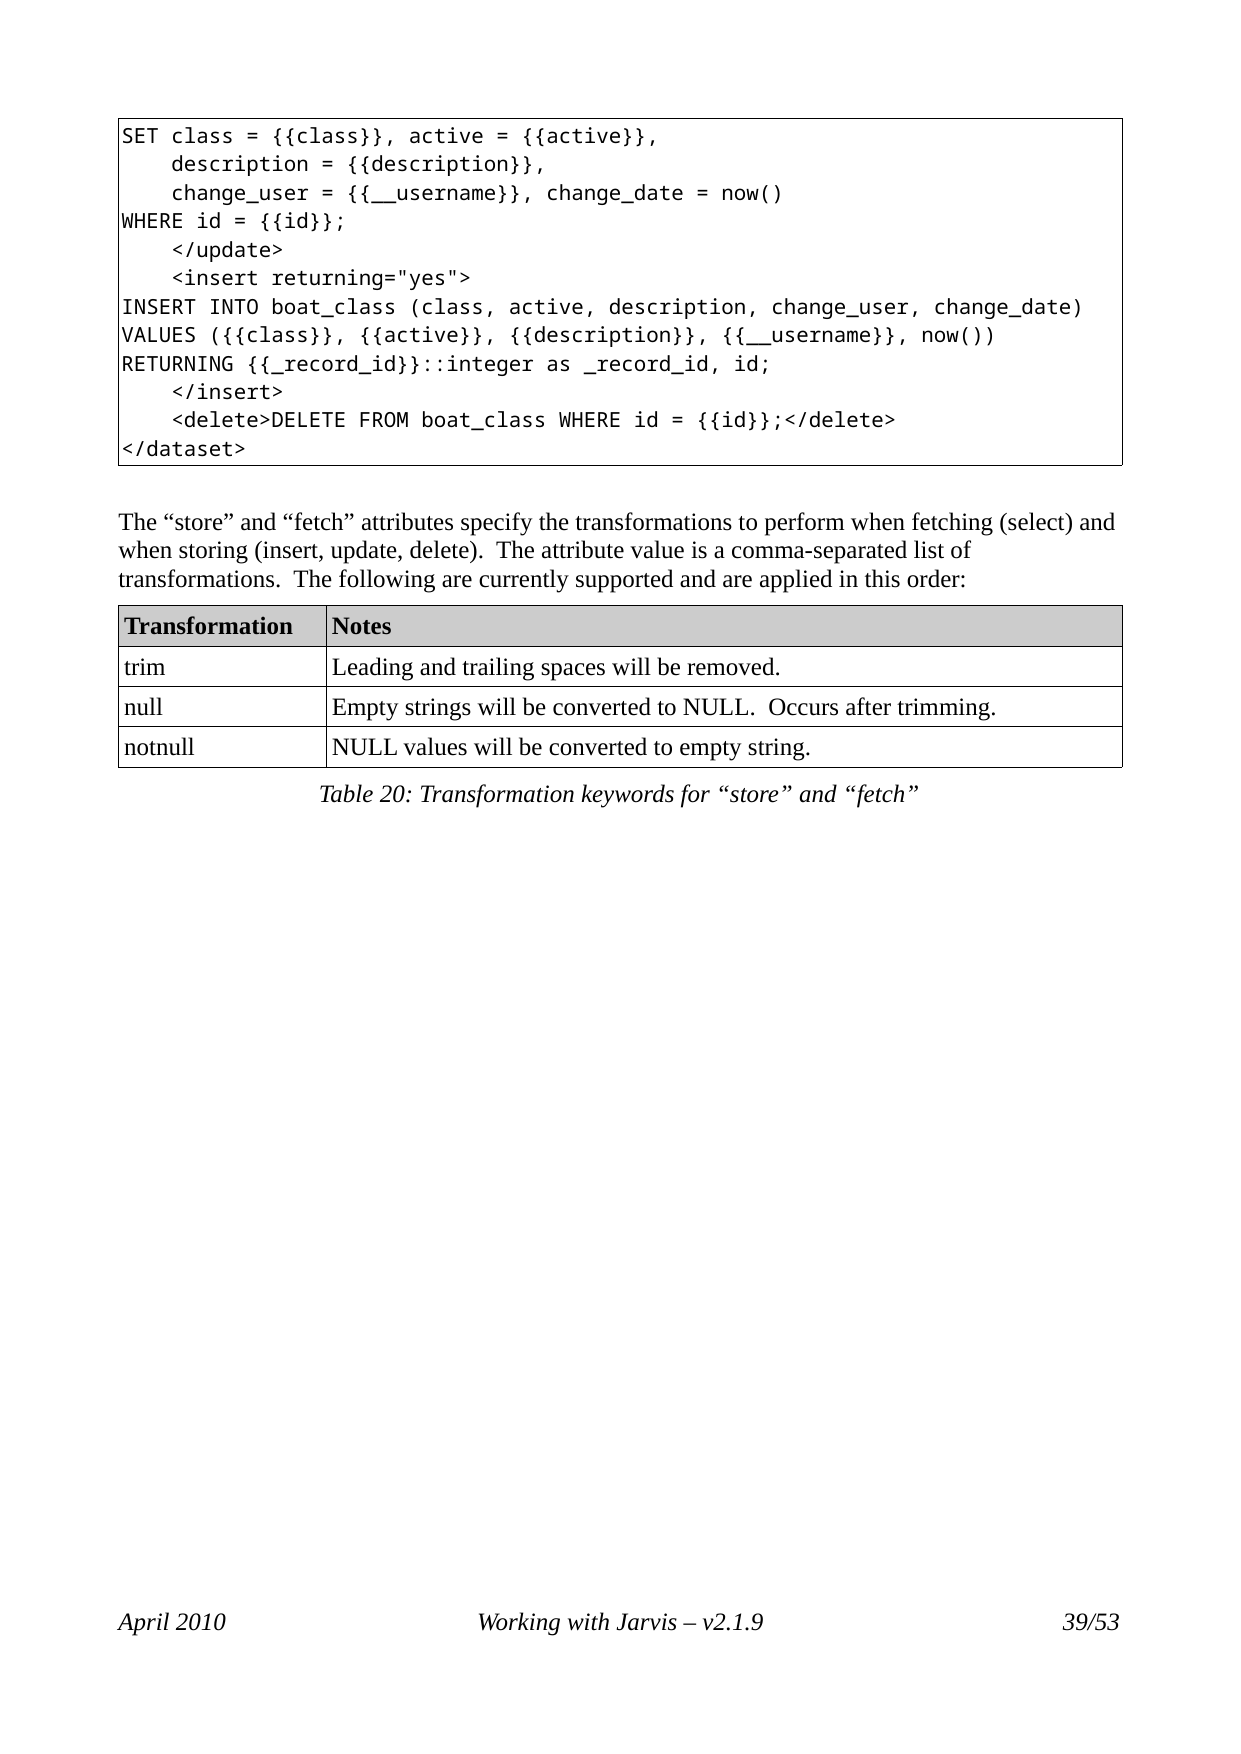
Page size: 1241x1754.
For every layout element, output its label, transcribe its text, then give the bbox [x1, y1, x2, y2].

table_cell Empty strings will be converted to NULL. Occurs after trimming. [327, 687, 1122, 726]
table_header Transformation [119, 606, 326, 646]
text </insert> [119, 374, 1122, 402]
text RETURNING {{_record_id}}::integer as _record_id, id; [119, 346, 1122, 374]
text Table 20: Transformation keywords for “store” and “fetch” [118, 779, 1122, 808]
text VALUES ({{class}}, {{active}}, {{description}}, {{__username}}, now()) [119, 317, 1122, 346]
table_header Notes [327, 606, 1122, 646]
table_cell null [119, 687, 326, 726]
text change_user = {{__username}}, change_date = now() [119, 175, 1122, 203]
table_cell notnull [119, 727, 326, 767]
text </dataset> [119, 431, 1122, 465]
text WHERE id = {{id}}; [119, 203, 1122, 232]
table_cell Leading and trailing spaces will be removed. [327, 647, 1122, 686]
text The “store” and “fetch” attributes specify the transformations to perform when fetching (select) and when storing (insert, update, delete). The attribute value is a comma-separated list of transformations. The following are currently supported and are applied in this order: [118, 507, 1122, 593]
text <delete>DELETE FROM boat_class WHERE id = {{id}};</delete> [119, 402, 1122, 431]
text description = {{description}}, [119, 147, 1122, 175]
text <insert returning="yes"> [119, 260, 1122, 289]
text SET class = {{class}}, active = {{active}}, [119, 119, 1122, 147]
text INSERT INTO boat_class (class, active, description, change_user, change_date) [119, 289, 1122, 317]
text </update> [119, 232, 1122, 260]
table_cell NULL values will be converted to empty string. [327, 727, 1122, 767]
table_cell trim [119, 647, 326, 686]
